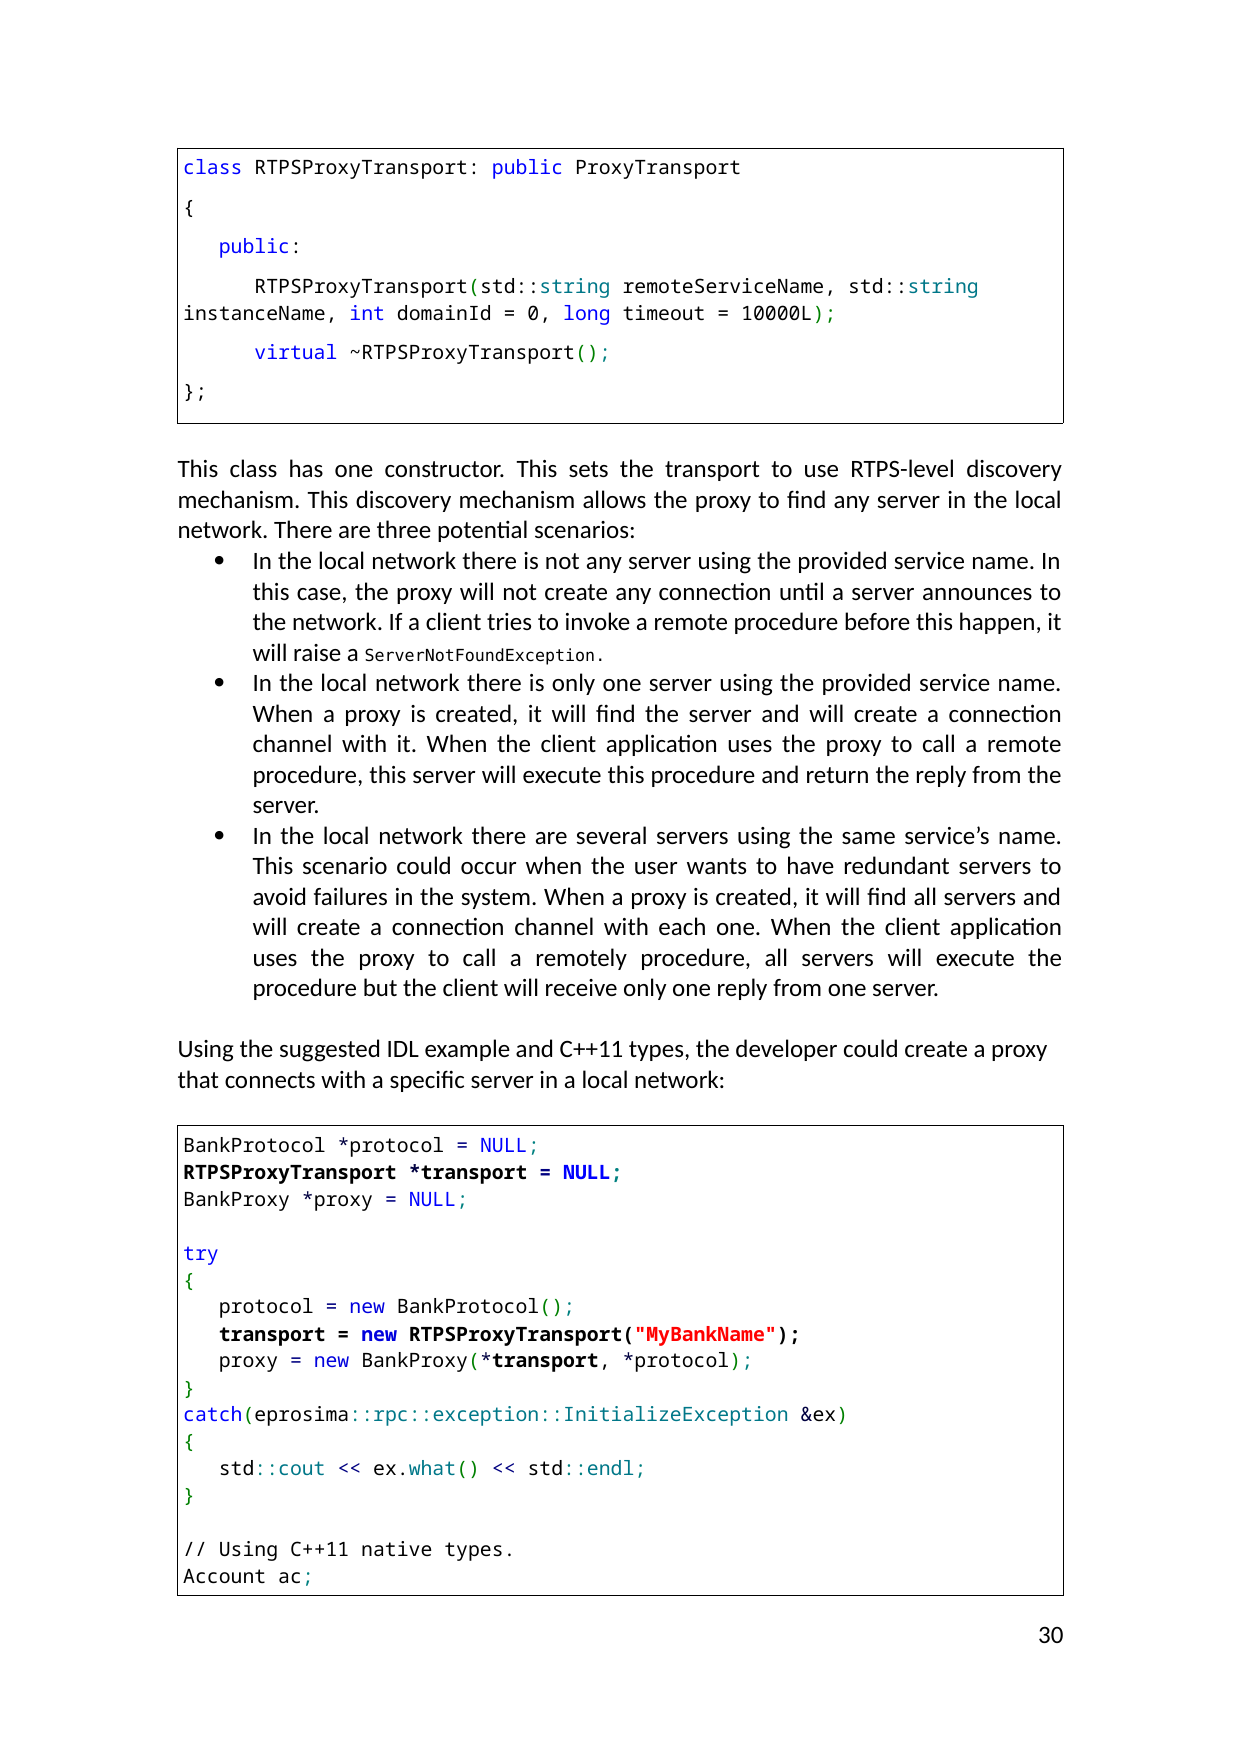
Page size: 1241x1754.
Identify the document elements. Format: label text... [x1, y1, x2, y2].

list In the local network there are several servers using the same service’s name. This scenario could occur when the user wants to have redundant servers to avoid failures in the system. When a proxy is created, it will find all servers and will create a connection channel with each one. When the client application uses the proxy to call a remotely procedure, all servers will execute the procedure but the client will receive only one reply from one server. [215, 820, 1063, 1003]
list In the local network there is not any server using the provided service name. In this case, the proxy will not create any connection until a server announces to the network. If a client tries to invoke a remote procedure before this happen, it will raise a ServerNotFoundException. [215, 545, 1063, 667]
table_header class RTPSProxyTransport: public ProxyTransport { public: RTPSProxyTransport(std::string remoteServiceName, std::string instanceName, int domainId = 0, long timeout = 10000L); virtual ~RTPSProxyTransport(); }; [178, 149, 1063, 423]
table_header BankProtocol *protocol = NULL; RTPSProxyTransport *transport = NULL; BankProxy *proxy = NULL; try { protocol = new BankProtocol(); transport = new RTPSProxyTransport("MyBankName"); proxy = new BankProxy(*transport, *protocol); } catch(eprosima::rpc::exception::InitializeException &ex) { std::cout << ex.what() << std::endl; } // Using C++11 native types. Account ac; [178, 1126, 1063, 1595]
text Using the suggested IDL example and C++11 types, the developer could create a proxy that connects with a specific server in a local network: [177, 1033, 1063, 1094]
text This class has one constructor. This sets the transport to use RTPS-level discovery mechanism. This discovery mechanism allows the proxy to find any server in the local network. There are three potential scenarios: [177, 454, 1063, 545]
list In the local network there is only one server using the provided service name. When a proxy is created, it will find the server and will create a connection channel with it. When the client application uses the proxy to call a remote procedure, this server will execute this procedure and return the reply from the server. [215, 667, 1063, 820]
